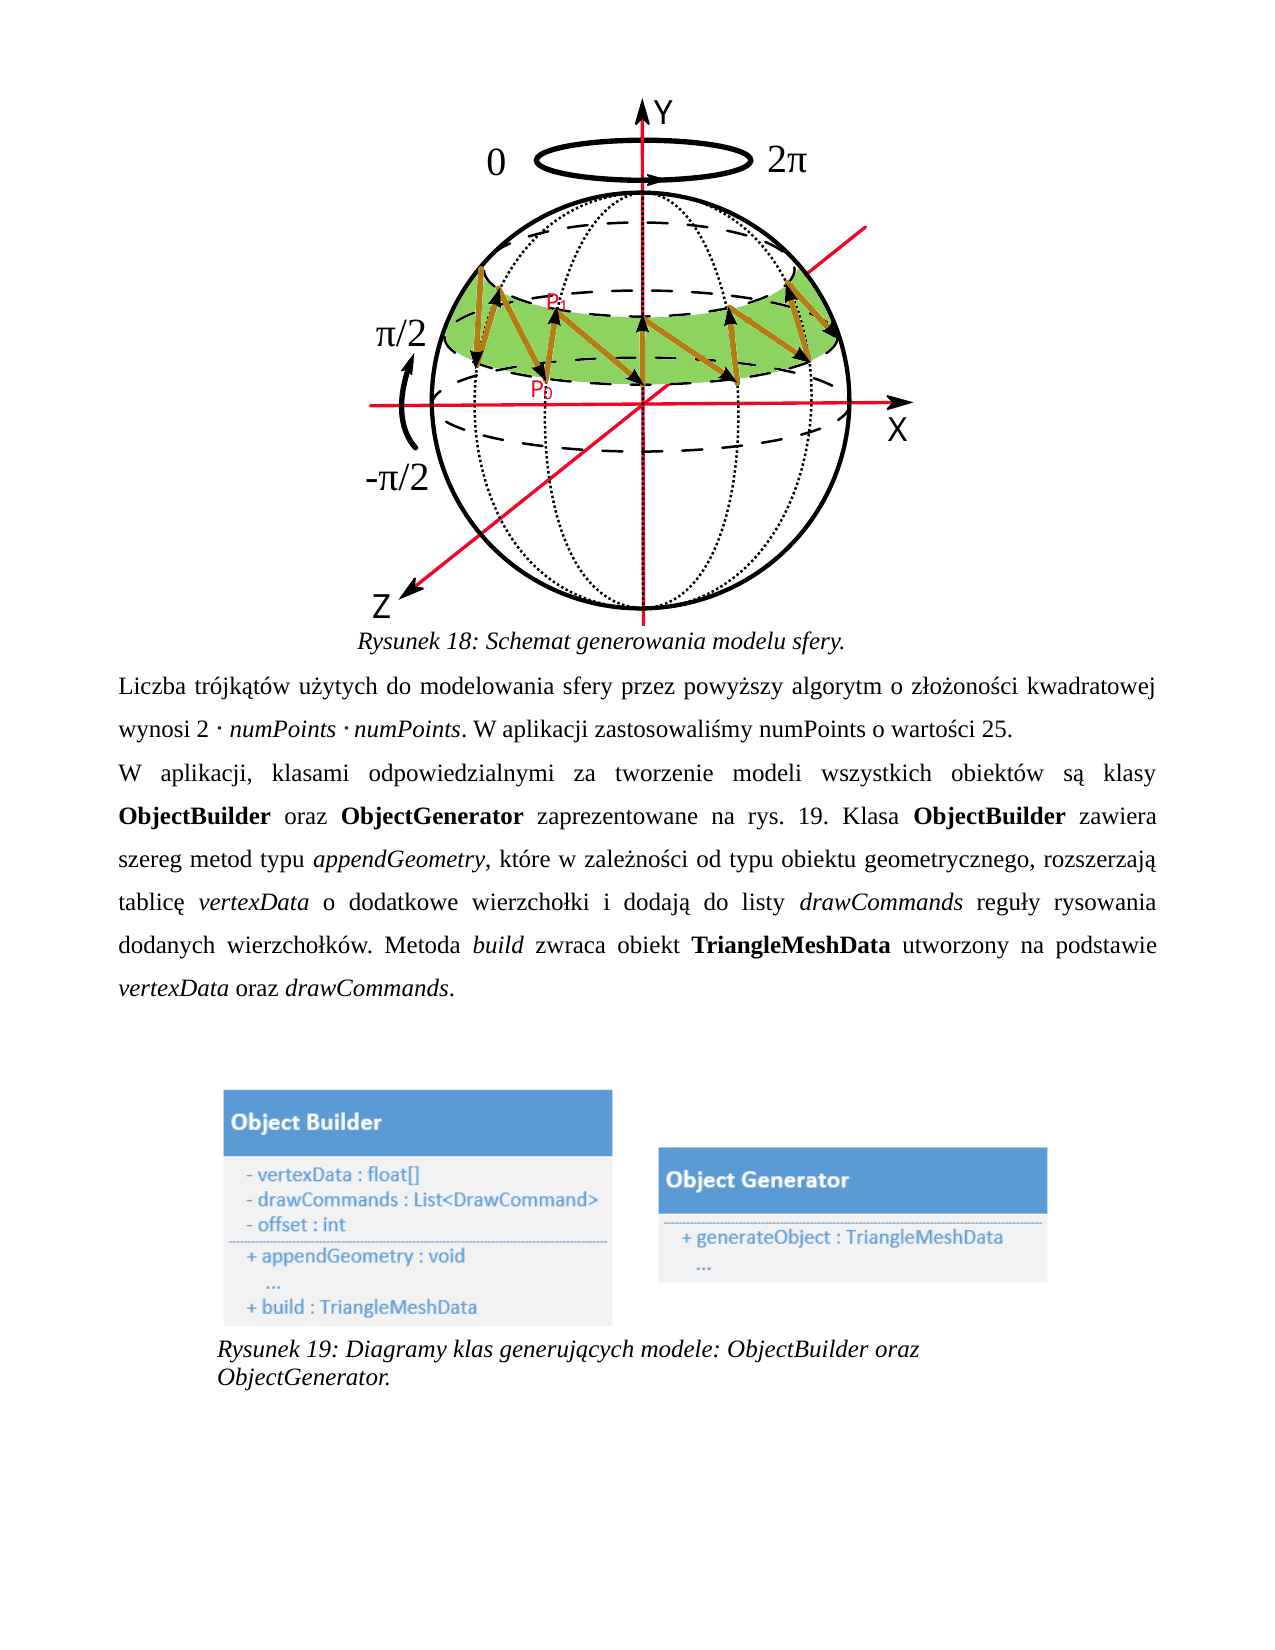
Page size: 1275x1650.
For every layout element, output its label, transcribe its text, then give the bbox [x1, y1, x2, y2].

text W aplikacji, klasami odpowiedzialnymi za tworzenie modeli wszystkich obiektów są klasy ObjectBuilder oraz ObjectGenerator zaprezentowane na rys. 19. Klasa ObjectBuilder zawiera szereg metod typu appendGeometry, które w zależności od typu obiektu geometrycznego, rozszerzają tablicę vertexData o dodatkowe wierzchołki i dodają do listy drawCommands reguły rysowania dodanych wierzchołków. Metoda build zwraca obiekt TriangleMeshData utworzony na podstawie vertexData oraz drawCommands. [118, 758, 1157, 1002]
text Liczba trójkątów użytych do modelowania sfery przez powyższy algorytm o złożoności kwadratowej wynosi 2 ᐧ numPoints ᐧ numPoints. W aplikacji zastosowaliśmy numPoints o wartości 25. [118, 671, 1157, 743]
picture [215, 1080, 1060, 1334]
text Rysunek 18: Schemat generowania modelu sfery. [357, 107, 918, 655]
text Rysunek 19: Diagramy klas generujących modele: ObjectBuilder oraz ObjectGenerator. [217, 1334, 1058, 1391]
